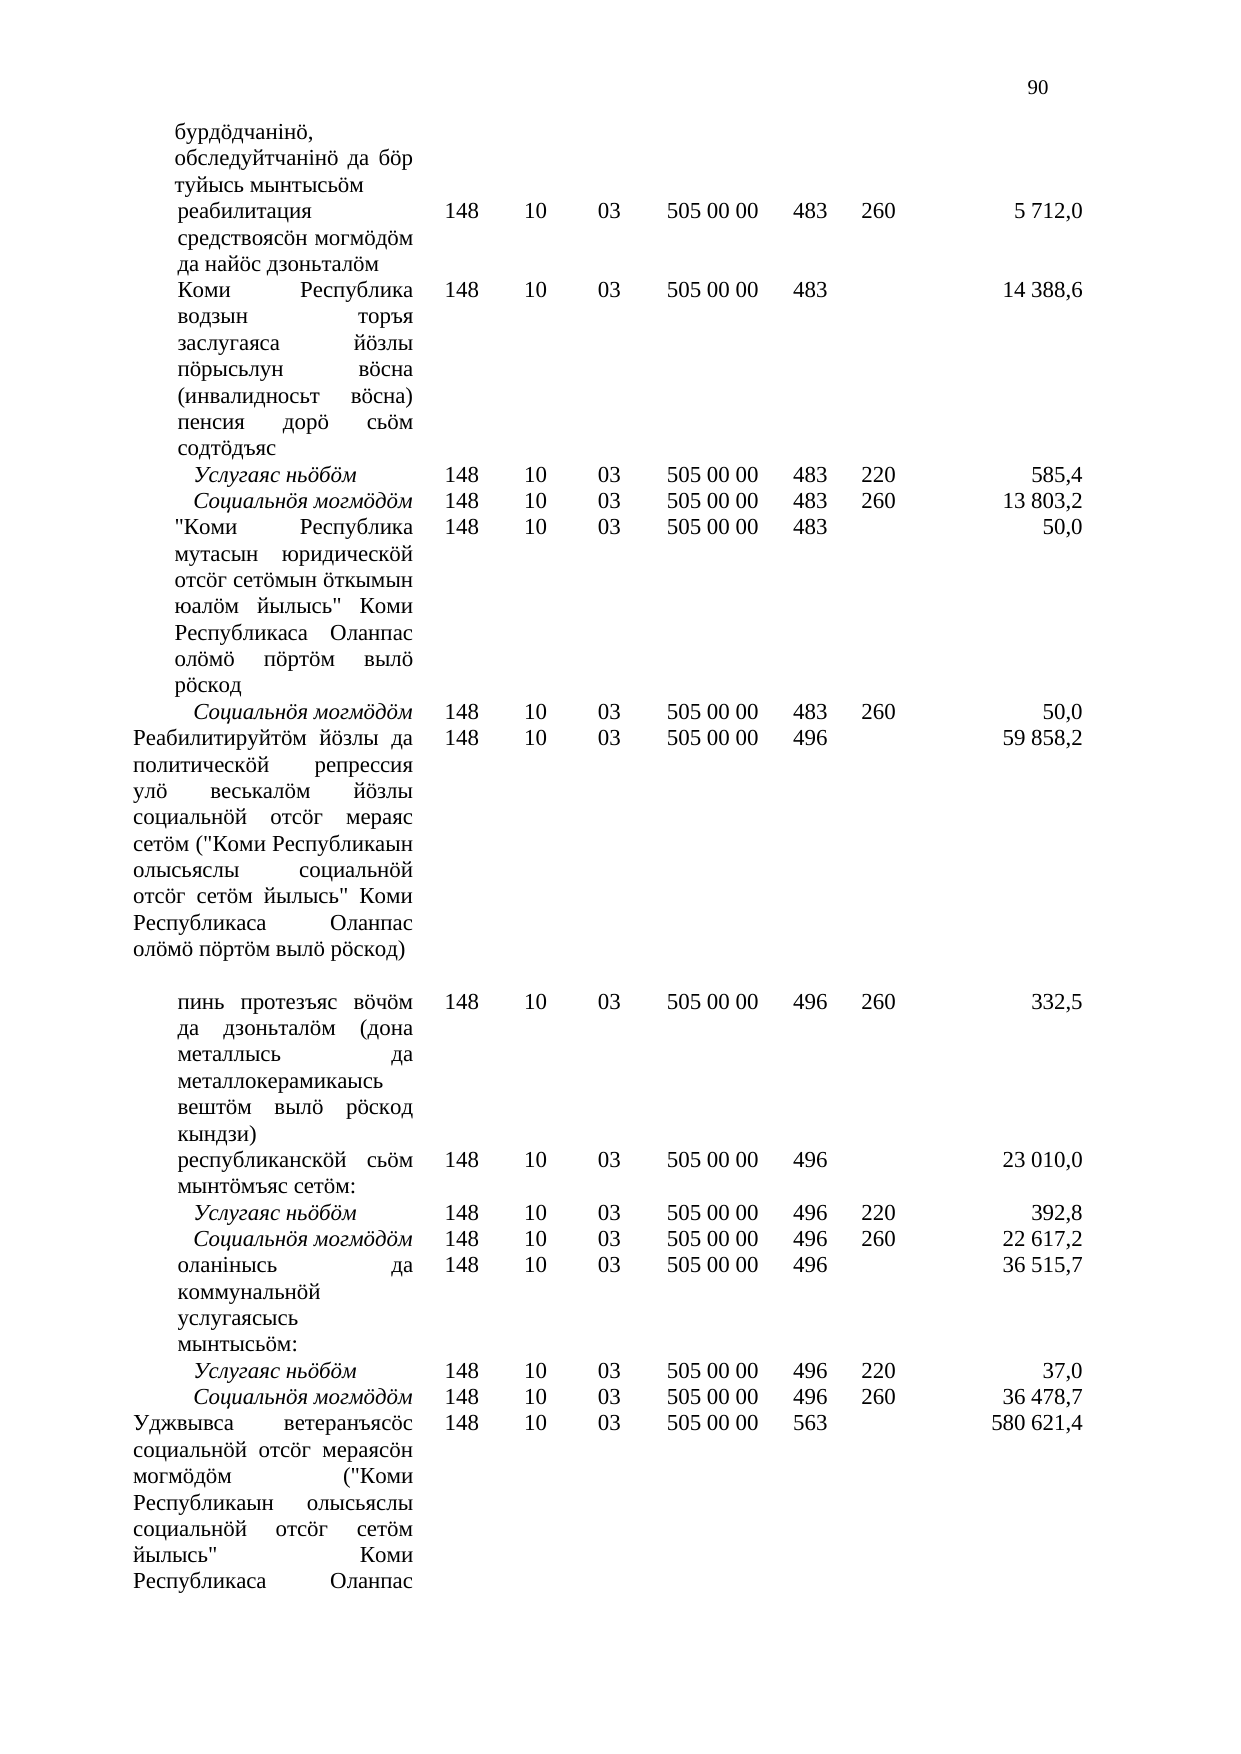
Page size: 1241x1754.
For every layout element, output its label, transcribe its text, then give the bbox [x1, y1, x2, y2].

table_cell 505 00 00 [646, 197, 779, 276]
table_cell 10 [498, 461, 572, 487]
table_cell 260 [841, 698, 915, 724]
table_cell 496 [779, 1199, 841, 1225]
table_cell 332,5 [915, 988, 1094, 1146]
table_cell [646, 118, 779, 197]
table_cell 148 [425, 1383, 498, 1409]
table_cell Уджвывса ветеранъясöс социальнöй отсöг мераясöн могмöдöм ("Коми Республикаын олысьяслы социальнöй отсöг сетöм йылысь" Коми Республикаса Оланпас [118, 1410, 424, 1594]
table_cell Социальнöя могмöдöм [118, 487, 424, 513]
table_cell [425, 118, 498, 197]
table_cell 23 010,0 [915, 1146, 1094, 1199]
table_cell [915, 118, 1094, 197]
table_cell 10 [498, 1225, 572, 1251]
table_cell 03 [572, 1410, 646, 1594]
table_cell 50,0 [915, 698, 1094, 724]
table_cell 10 [498, 724, 572, 988]
table_cell оланінысь да коммунальнöй услугаясысь мынтысьöм: [118, 1251, 424, 1357]
table_cell 585,4 [915, 461, 1094, 487]
table_cell [841, 118, 915, 197]
table_cell 03 [572, 276, 646, 461]
table_cell бурдöдчанінö, обследуйтчанінö да бöр туйысь мынтысьöм [118, 118, 424, 197]
table_cell 14 388,6 [915, 276, 1094, 461]
table_cell республиканскöй сьöм мынтöмъяс сетöм: [118, 1146, 424, 1199]
table_cell 22 617,2 [915, 1225, 1094, 1251]
table_cell 59 858,2 [915, 724, 1094, 988]
table_cell 483 [779, 197, 841, 276]
table_cell пинь протезъяс вöчöм да дзоньталöм (дона металлысь да металлокерамикаысь вештöм вылö рöскод кындзи) [118, 988, 424, 1146]
table_cell 220 [841, 1199, 915, 1225]
table_cell 563 [779, 1410, 841, 1594]
table_cell 505 00 00 [646, 1410, 779, 1594]
table_cell реабилитация средствоясöн могмöдöм да найöс дзоньталöм [118, 197, 424, 276]
table_cell Коми Республика водзын торъя заслугаяса йöзлы пöрысьлун вöсна (инвалидносьт вöсна) пенсия дорö сьöм содтöдъяс [118, 276, 424, 461]
table_cell [1094, 1225, 1150, 1251]
table_cell [841, 514, 915, 698]
table_cell 148 [425, 698, 498, 724]
table_cell 483 [779, 461, 841, 487]
table_cell 496 [779, 724, 841, 988]
table_cell 496 [779, 1225, 841, 1251]
table_cell 148 [425, 461, 498, 487]
table_cell 496 [779, 988, 841, 1146]
table_cell 505 00 00 [646, 1251, 779, 1357]
table_cell 505 00 00 [646, 461, 779, 487]
table_cell 148 [425, 514, 498, 698]
table_cell 148 [425, 1199, 498, 1225]
table_cell 505 00 00 [646, 1146, 779, 1199]
table_cell 10 [498, 1383, 572, 1409]
table_cell 505 00 00 [646, 276, 779, 461]
table_cell 505 00 00 [646, 724, 779, 988]
table_cell 505 00 00 [646, 514, 779, 698]
table_cell 148 [425, 1251, 498, 1357]
table_cell 13 803,2 [915, 487, 1094, 513]
table_cell 148 [425, 1225, 498, 1251]
table_cell 03 [572, 1146, 646, 1199]
table_cell 260 [841, 1383, 915, 1409]
table_cell 36 515,7 [915, 1251, 1094, 1357]
table_cell 505 00 00 [646, 698, 779, 724]
table_cell 10 [498, 1357, 572, 1383]
table_cell 10 [498, 1146, 572, 1199]
table_cell 392,8 [915, 1199, 1094, 1225]
table_cell [1094, 1410, 1150, 1594]
table_cell [1094, 514, 1150, 698]
table_cell [1094, 461, 1150, 487]
table_cell [1094, 487, 1150, 513]
table_cell 496 [779, 1251, 841, 1357]
table_cell 03 [572, 1199, 646, 1225]
table_cell 03 [572, 1225, 646, 1251]
table_cell Услугаяс ньöбöм [118, 1199, 424, 1225]
table_cell Реабилитируйтöм йöзлы да политическöй репрессия улö веськалöм йöзлы социальнöй отсöг мераяс сетöм ("Коми Республикаын олысьяслы социальнöй отсöг сетöм йылысь" Коми Республикаса Оланпас олöмö пöртöм вылö рöскод) [118, 724, 424, 988]
table_cell [1094, 724, 1150, 988]
table_cell 03 [572, 698, 646, 724]
table_cell 148 [425, 276, 498, 461]
table_cell 505 00 00 [646, 1383, 779, 1409]
table_cell 483 [779, 487, 841, 513]
table_cell 03 [572, 514, 646, 698]
table_cell 10 [498, 1199, 572, 1225]
table_cell 260 [841, 487, 915, 513]
table_cell 496 [779, 1357, 841, 1383]
table_cell 505 00 00 [646, 1225, 779, 1251]
table_cell 505 00 00 [646, 988, 779, 1146]
table_cell 148 [425, 197, 498, 276]
table_cell 10 [498, 1251, 572, 1357]
table_cell 37,0 [915, 1357, 1094, 1383]
table_cell 10 [498, 276, 572, 461]
table_cell 220 [841, 461, 915, 487]
table_cell [1094, 1383, 1150, 1409]
table_cell 496 [779, 1383, 841, 1409]
table_cell [572, 118, 646, 197]
table_cell Услугаяс ньöбöм [118, 1357, 424, 1383]
table_cell 03 [572, 1383, 646, 1409]
table_cell [1094, 276, 1150, 461]
table_cell [498, 118, 572, 197]
table_cell 10 [498, 514, 572, 698]
table_cell 36 478,7 [915, 1383, 1094, 1409]
table_cell Социальнöя могмöдöм [118, 698, 424, 724]
table_cell [1094, 118, 1150, 197]
table_cell [1094, 1199, 1150, 1225]
table_cell [779, 118, 841, 197]
table_cell 10 [498, 698, 572, 724]
table_cell 10 [498, 1410, 572, 1594]
table_cell 496 [779, 1146, 841, 1199]
table_cell 148 [425, 988, 498, 1146]
table_cell 03 [572, 988, 646, 1146]
table_cell 260 [841, 197, 915, 276]
table_cell [841, 1410, 915, 1594]
table_cell Социальнöя могмöдöм [118, 1225, 424, 1251]
table_cell 148 [425, 487, 498, 513]
table_cell 10 [498, 988, 572, 1146]
table_cell [841, 724, 915, 988]
table_cell 148 [425, 1357, 498, 1383]
table_cell [1094, 698, 1150, 724]
table_cell Услугаяс ньöбöм [118, 461, 424, 487]
table_cell 505 00 00 [646, 1357, 779, 1383]
table_cell 483 [779, 276, 841, 461]
table_cell 483 [779, 514, 841, 698]
table_cell 505 00 00 [646, 487, 779, 513]
table_cell 10 [498, 197, 572, 276]
table_cell 505 00 00 [646, 1199, 779, 1225]
table_cell Социальнöя могмöдöм [118, 1383, 424, 1409]
table_cell [841, 1146, 915, 1199]
table_cell "Коми Республика мутасын юридическöй отсöг сетöмын öткымын юалöм йылысь" Коми Республикаса Оланпас олöмö пöртöм вылö рöскод [118, 514, 424, 698]
table_cell 260 [841, 988, 915, 1146]
table_cell 148 [425, 1410, 498, 1594]
table_cell 260 [841, 1225, 915, 1251]
table_cell 220 [841, 1357, 915, 1383]
table_cell 03 [572, 724, 646, 988]
table_cell [1094, 1251, 1150, 1357]
table_cell [1094, 1357, 1150, 1383]
table_cell [1094, 1146, 1150, 1199]
table_cell [1094, 988, 1150, 1146]
table_cell 483 [779, 698, 841, 724]
table_cell 03 [572, 1357, 646, 1383]
table_cell 148 [425, 1146, 498, 1199]
table_cell 03 [572, 197, 646, 276]
table_cell [841, 276, 915, 461]
table_cell [841, 1251, 915, 1357]
table_cell 148 [425, 724, 498, 988]
table_cell 03 [572, 461, 646, 487]
table_cell 580 621,4 [915, 1410, 1094, 1594]
table_cell [1094, 197, 1150, 276]
table_cell 5 712,0 [915, 197, 1094, 276]
table_cell 50,0 [915, 514, 1094, 698]
table_cell 03 [572, 487, 646, 513]
table_cell 10 [498, 487, 572, 513]
table_cell 03 [572, 1251, 646, 1357]
